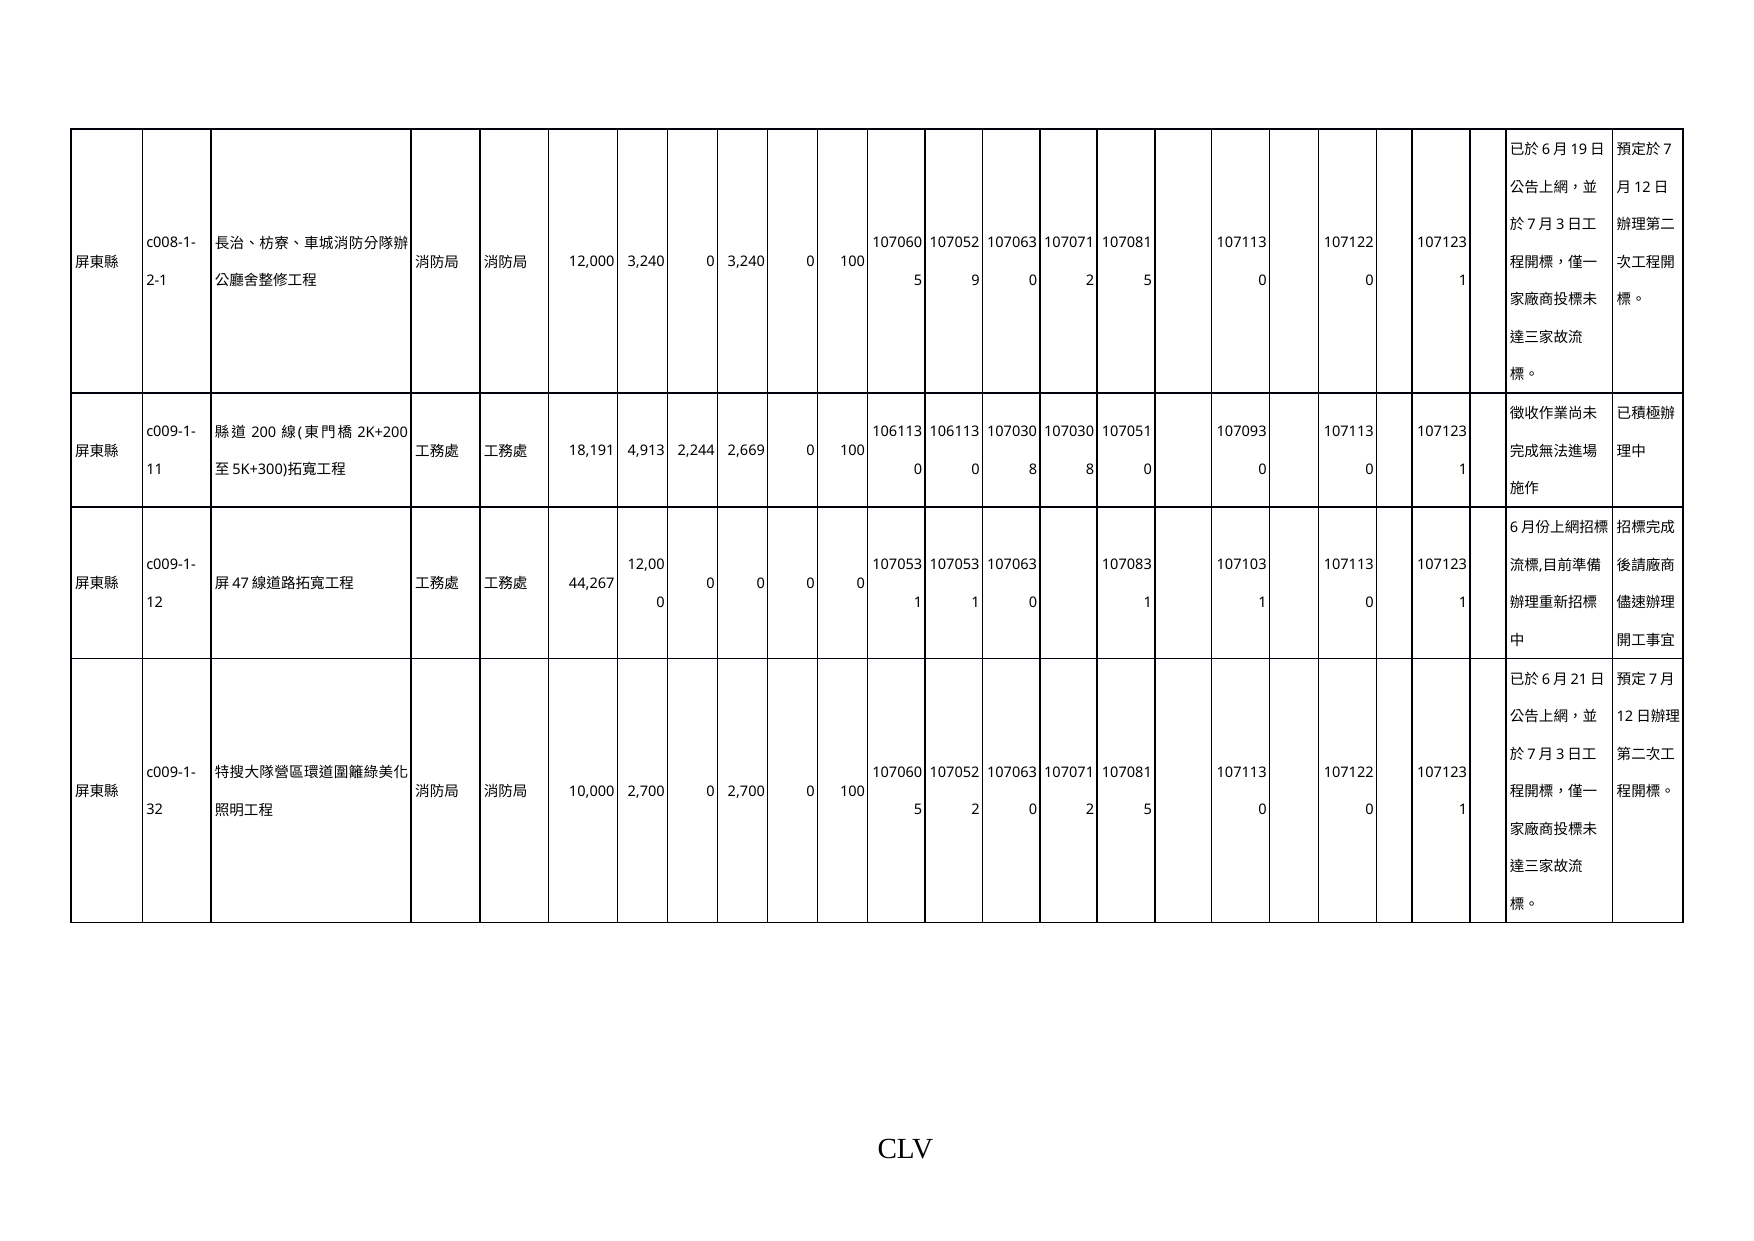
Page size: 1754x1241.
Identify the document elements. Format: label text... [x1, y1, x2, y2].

table_cell [1156, 394, 1211, 506]
table_cell [1377, 130, 1411, 392]
table_cell 1061130 [926, 394, 982, 506]
table_cell 0 [668, 508, 717, 658]
table_cell 100 [818, 659, 867, 922]
table_cell 消防局 [481, 659, 548, 922]
table_cell 0 [768, 394, 817, 506]
table_cell 1070630 [983, 659, 1039, 922]
table_cell 3,240 [618, 130, 667, 392]
table_cell 1070712 [1041, 659, 1096, 922]
table_cell 0 [668, 659, 717, 922]
table_cell 已於6月19日公告上網，並於7月3日工程開標，僅一家廠商投標未達三家故流標。 [1507, 130, 1612, 392]
table_cell 0 [668, 130, 717, 392]
table_cell [1471, 659, 1505, 922]
table_cell [1471, 508, 1505, 658]
table_cell 12,000 [618, 508, 667, 658]
table_cell 縣道200線(東門橋2K+200至5K+300)拓寬工程 [212, 394, 410, 506]
table_cell 特搜大隊營區環道圍籬綠美化照明工程 [212, 659, 410, 922]
table_cell [1270, 659, 1318, 922]
table_cell [1270, 508, 1318, 658]
table_cell 1071031 [1212, 508, 1269, 658]
table_cell 工務處 [481, 394, 548, 506]
table_cell c009-1-12 [143, 508, 210, 658]
table_cell 工務處 [481, 508, 548, 658]
table_cell 消防局 [412, 130, 479, 392]
table_cell 1070529 [926, 130, 982, 392]
table_cell 招標完成後請廠商儘速辦理開工事宜 [1613, 508, 1682, 658]
table_cell 1070510 [1098, 394, 1154, 506]
table_cell 1071231 [1413, 394, 1469, 506]
table_cell 1070630 [983, 130, 1039, 392]
table_cell [1041, 508, 1096, 658]
table_cell 預定於7月12日辦理第二次工程開標。 [1613, 130, 1682, 392]
table_cell 1071130 [1212, 659, 1269, 922]
table_cell 屏東縣 [72, 508, 142, 658]
table_cell 1070308 [983, 394, 1039, 506]
table_cell 4,913 [618, 394, 667, 506]
table_cell 1070605 [868, 659, 924, 922]
table_cell 已積極辦理中 [1613, 394, 1682, 506]
table_cell [1156, 659, 1211, 922]
table_cell c009-1-32 [143, 659, 210, 922]
table_cell 1061130 [868, 394, 924, 506]
table_cell 1070308 [1041, 394, 1096, 506]
table_cell 1070531 [926, 508, 982, 658]
table_cell 100 [818, 394, 867, 506]
table_cell 屏東縣 [72, 130, 142, 392]
table_cell [1471, 130, 1505, 392]
table_cell 12,000 [549, 130, 617, 392]
table_cell 10,000 [549, 659, 617, 922]
table_cell 1071130 [1212, 130, 1269, 392]
table_cell 44,267 [549, 508, 617, 658]
table_cell 1070831 [1098, 508, 1154, 658]
table_cell 消防局 [412, 659, 479, 922]
table_cell 1071220 [1319, 659, 1376, 922]
table_cell 2,700 [618, 659, 667, 922]
table_cell 1071231 [1413, 659, 1469, 922]
table_cell 3,240 [718, 130, 767, 392]
table_cell 6月份上網招標流標,目前準備辦理重新招標中 [1507, 508, 1612, 658]
table_cell 1070531 [868, 508, 924, 658]
table_cell 徵收作業尚未完成無法進場施作 [1507, 394, 1612, 506]
table_cell c008-1-2-1 [143, 130, 210, 392]
table_cell [1377, 659, 1411, 922]
table_cell 0 [768, 659, 817, 922]
table_cell [1156, 508, 1211, 658]
table_cell c009-1-11 [143, 394, 210, 506]
table_cell 工務處 [412, 508, 479, 658]
table_cell 1070522 [926, 659, 982, 922]
table_cell 1070815 [1098, 130, 1154, 392]
table_cell 0 [768, 508, 817, 658]
table_cell 1071231 [1413, 130, 1469, 392]
table_cell 1070712 [1041, 130, 1096, 392]
table_cell 屏東縣 [72, 394, 142, 506]
table_cell 工務處 [412, 394, 479, 506]
table_cell 2,700 [718, 659, 767, 922]
table_cell 0 [718, 508, 767, 658]
table_cell [1270, 394, 1318, 506]
table_cell 屏東縣 [72, 659, 142, 922]
table_cell [1377, 508, 1411, 658]
table_cell 長治、枋寮、車城消防分隊辦公廳舍整修工程 [212, 130, 410, 392]
table_cell 0 [818, 508, 867, 658]
table_cell [1377, 394, 1411, 506]
table_cell 1070930 [1212, 394, 1269, 506]
table_cell 1070630 [983, 508, 1039, 658]
table_cell 已於6月21日公告上網，並於7月3日工程開標，僅一家廠商投標未達三家故流標。 [1507, 659, 1612, 922]
table_cell 屏47線道路拓寬工程 [212, 508, 410, 658]
table_cell 100 [818, 130, 867, 392]
table_cell 0 [768, 130, 817, 392]
table_cell 2,244 [668, 394, 717, 506]
table_cell 1071130 [1319, 394, 1376, 506]
table_cell [1270, 130, 1318, 392]
table_cell 1070815 [1098, 659, 1154, 922]
table_cell 1071231 [1413, 508, 1469, 658]
table_cell 1071130 [1319, 508, 1376, 658]
table_cell 2,669 [718, 394, 767, 506]
table_cell [1156, 130, 1211, 392]
table_cell 消防局 [481, 130, 548, 392]
table_cell 1071220 [1319, 130, 1376, 392]
table_cell 1070605 [868, 130, 924, 392]
table_cell 預定7月12日辦理第二次工程開標。 [1613, 659, 1682, 922]
table_cell [1471, 394, 1505, 506]
table_cell 18,191 [549, 394, 617, 506]
